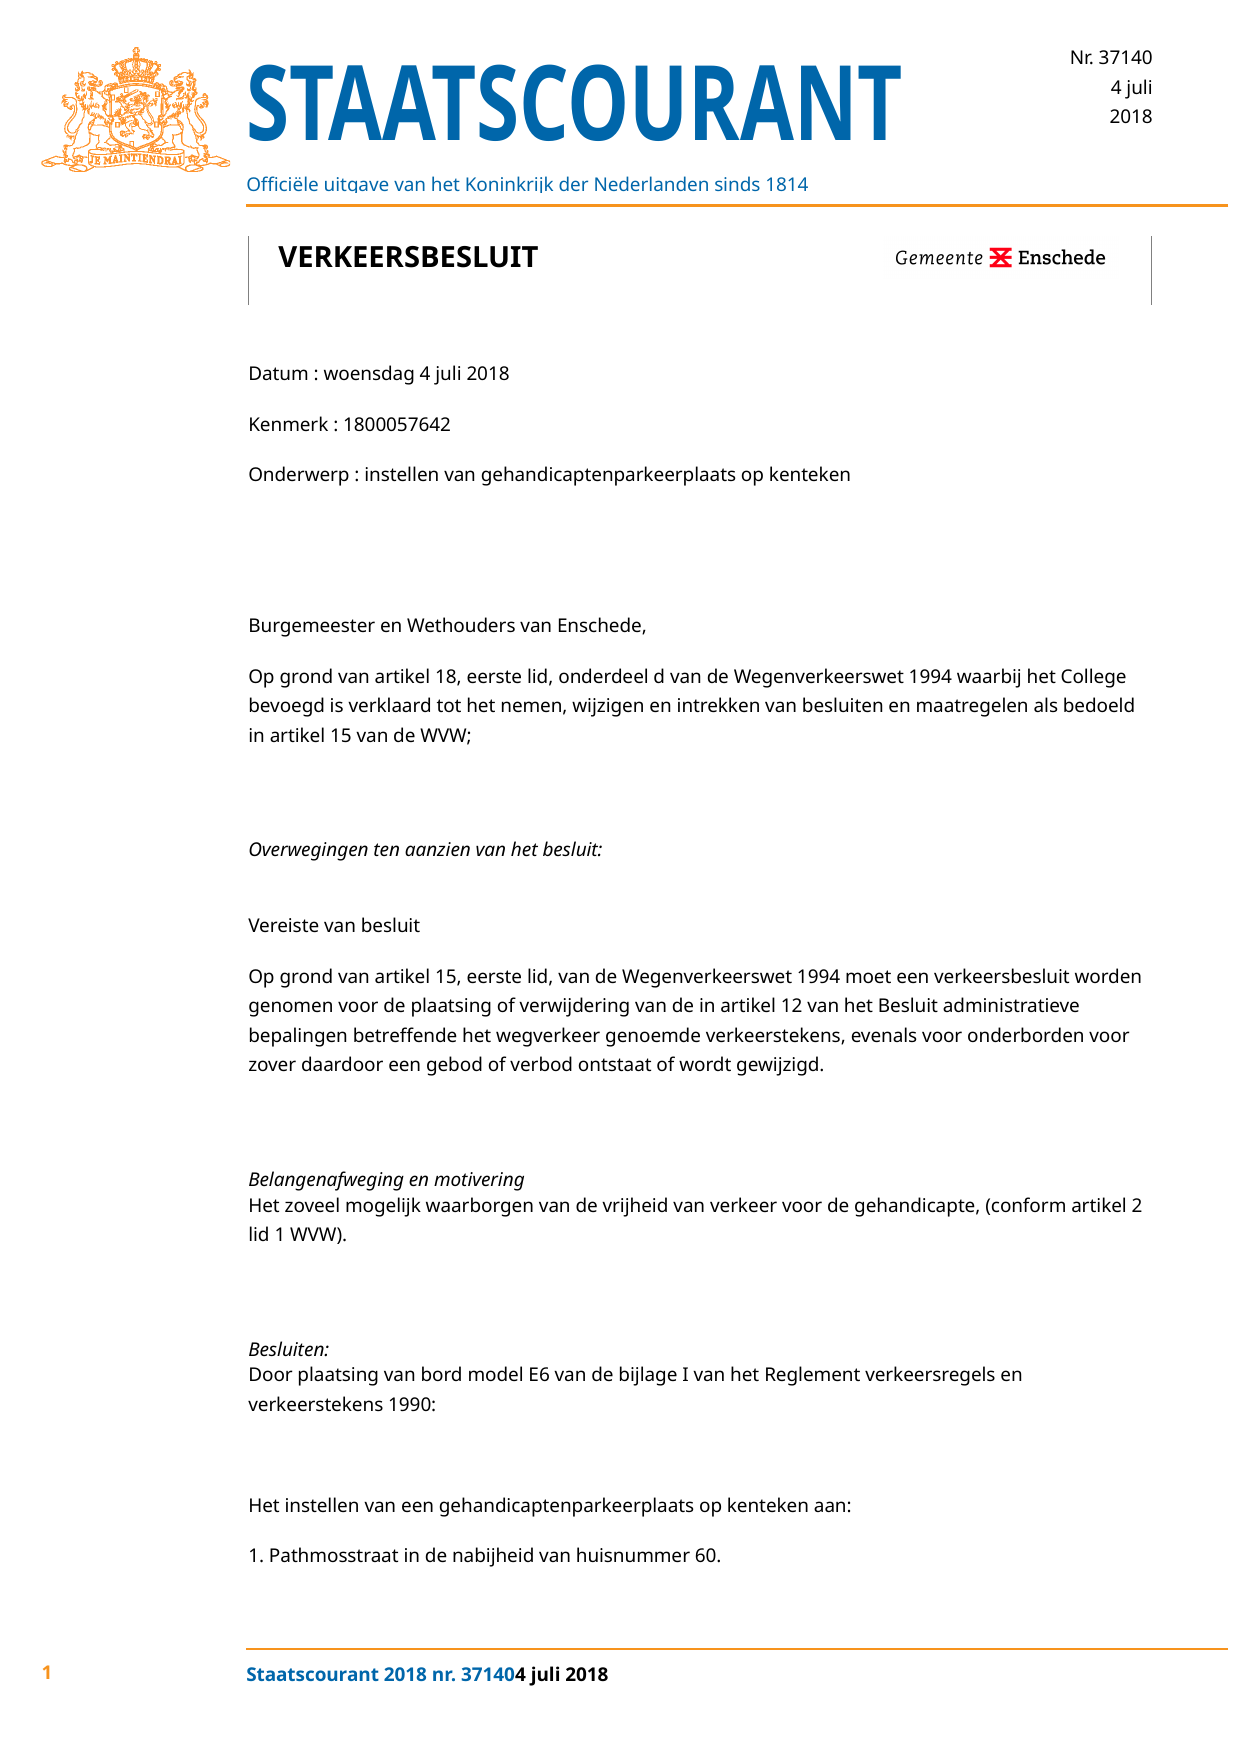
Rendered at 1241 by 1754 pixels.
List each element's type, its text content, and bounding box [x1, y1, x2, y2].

text Belangenafweging en motivering [248, 1166, 1152, 1192]
text Besluiten: [248, 1336, 1152, 1361]
text Kenmerk : 1800057642 [248, 411, 1152, 436]
text Op grond van artikel 18, eerste lid, onderdeel d van de Wegenverkeerswet 1994 waarbij het College bevoegd is verklaard tot het nemen, wijzigen en intrekken van besluiten en maatregelen als bedoeld in artikel 15 van de WVW; [248, 663, 1152, 748]
text Datum : woensdag 4 juli 2018 [248, 360, 1152, 386]
text Vereiste van besluit [248, 912, 1152, 938]
picture [41, 47, 231, 172]
text 1. Pathmosstraat in de nabijheid van huisnummer 60. [248, 1542, 1152, 1568]
text Door plaatsing van bord model E6 van de bijlage I van het Reglement verkeersregels en verkeerstekens 1990: [248, 1361, 1152, 1417]
text Onderwerp : instellen van gehandicaptenparkeerplaats op kenteken [248, 461, 1152, 487]
picture [882, 236, 1119, 279]
table_header [850, 236, 1151, 305]
table_header VERKEERSBESLUIT [249, 236, 850, 305]
text Op grond van artikel 15, eerste lid, van de Wegenverkeerswet 1994 moet een verkeersbesluit worden genomen voor de plaatsing of verwijdering van de in artikel 12 van het Besluit administratieve bepalingen betreffende het wegverkeer genoemde verkeerstekens, evenals voor onderborden voor zover daardoor een gebod of verbod ontstaat of wordt gewijzigd. [248, 963, 1152, 1077]
text Het instellen van een gehandicaptenparkeerplaats op kenteken aan: [248, 1492, 1152, 1518]
text Burgemeester en Wethouders van Enschede, [248, 612, 1152, 638]
text Het zoveel mogelijk waarborgen van de vrijheid van verkeer voor de gehandicapte, (conform artikel 2 lid 1 WVW). [248, 1192, 1152, 1247]
text Overwegingen ten aanzien van het besluit: [248, 836, 1152, 862]
